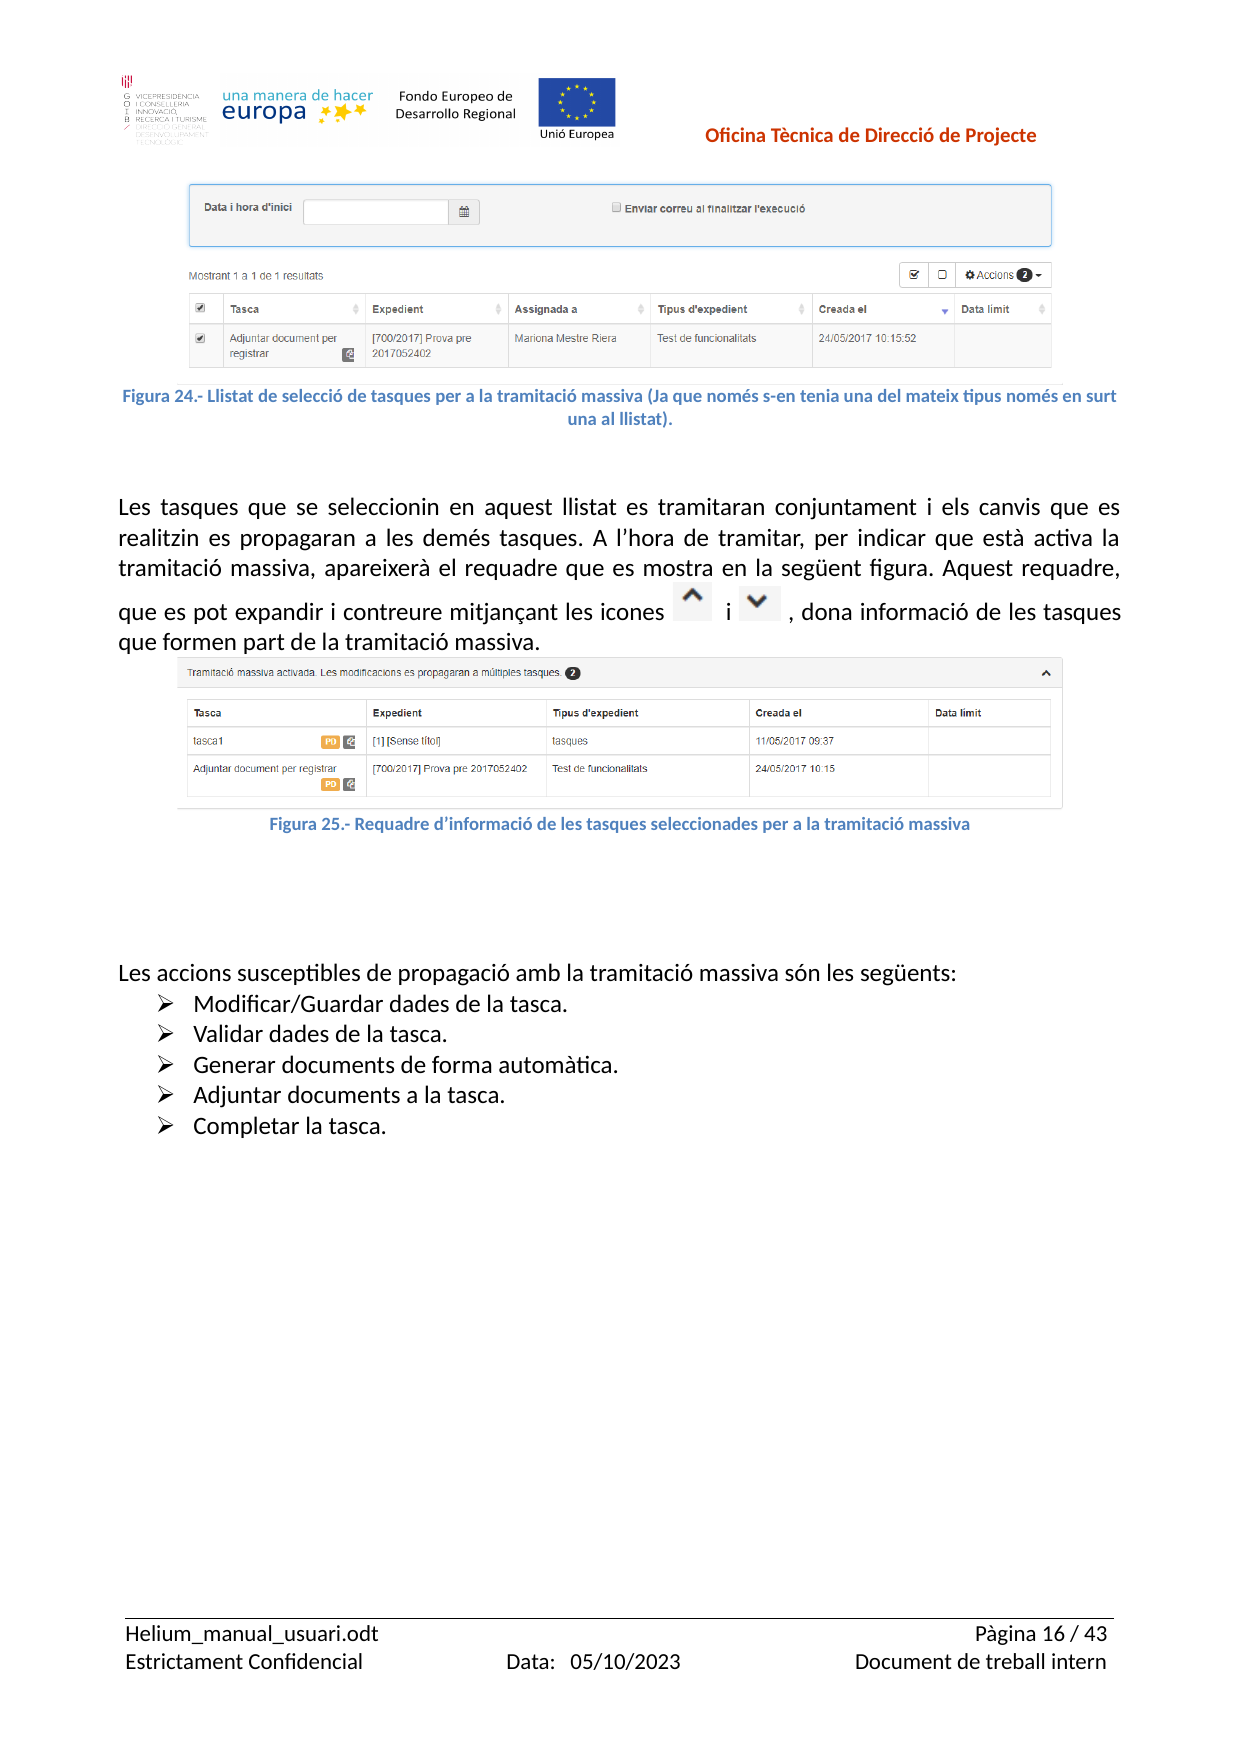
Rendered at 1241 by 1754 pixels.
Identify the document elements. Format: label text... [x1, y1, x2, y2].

text Figura 25.- Requadre d’informació de les tasques seleccionades per a la tramitació massiva [118, 812, 1122, 835]
picture [177, 177, 1063, 385]
picture [738, 586, 781, 621]
picture [672, 582, 712, 621]
list Adjuntar documents a la tasca. [156, 1079, 1122, 1110]
list Completar la tasca. [156, 1110, 1122, 1140]
list Modificar/Guardar dades de la tasca. [156, 988, 1122, 1018]
list Generar documents de forma automàtica. [156, 1049, 1122, 1079]
text Les accions susceptibles de propagació amb la tramitació massiva són les següents: [118, 957, 1122, 988]
list Validar dades de la tasca. [156, 1018, 1122, 1049]
text Figura 24.- Llistat de selecció de tasques per a la tramitació massiva (Ja que només s-en tenia una del mateix tipus només en surt una al llistat). [118, 384, 1122, 430]
picture [177, 657, 1063, 813]
text Les tasques que se seleccionin en aquest llistat es tramitaran conjuntament i els canvis que es realitzin es propagaran a les demés tasques. A l’hora de tramitar, per indicar que està activa la tramitació massiva, apareixerà el requadre que es mostra en la següent figura. Aquest requadre, que es pot expandir i contreure mitjançant les icones i , dona informació de les tasques que formen part de la tramitació massiva. [118, 491, 1122, 657]
picture [219, 73, 621, 147]
picture [118, 73, 213, 147]
